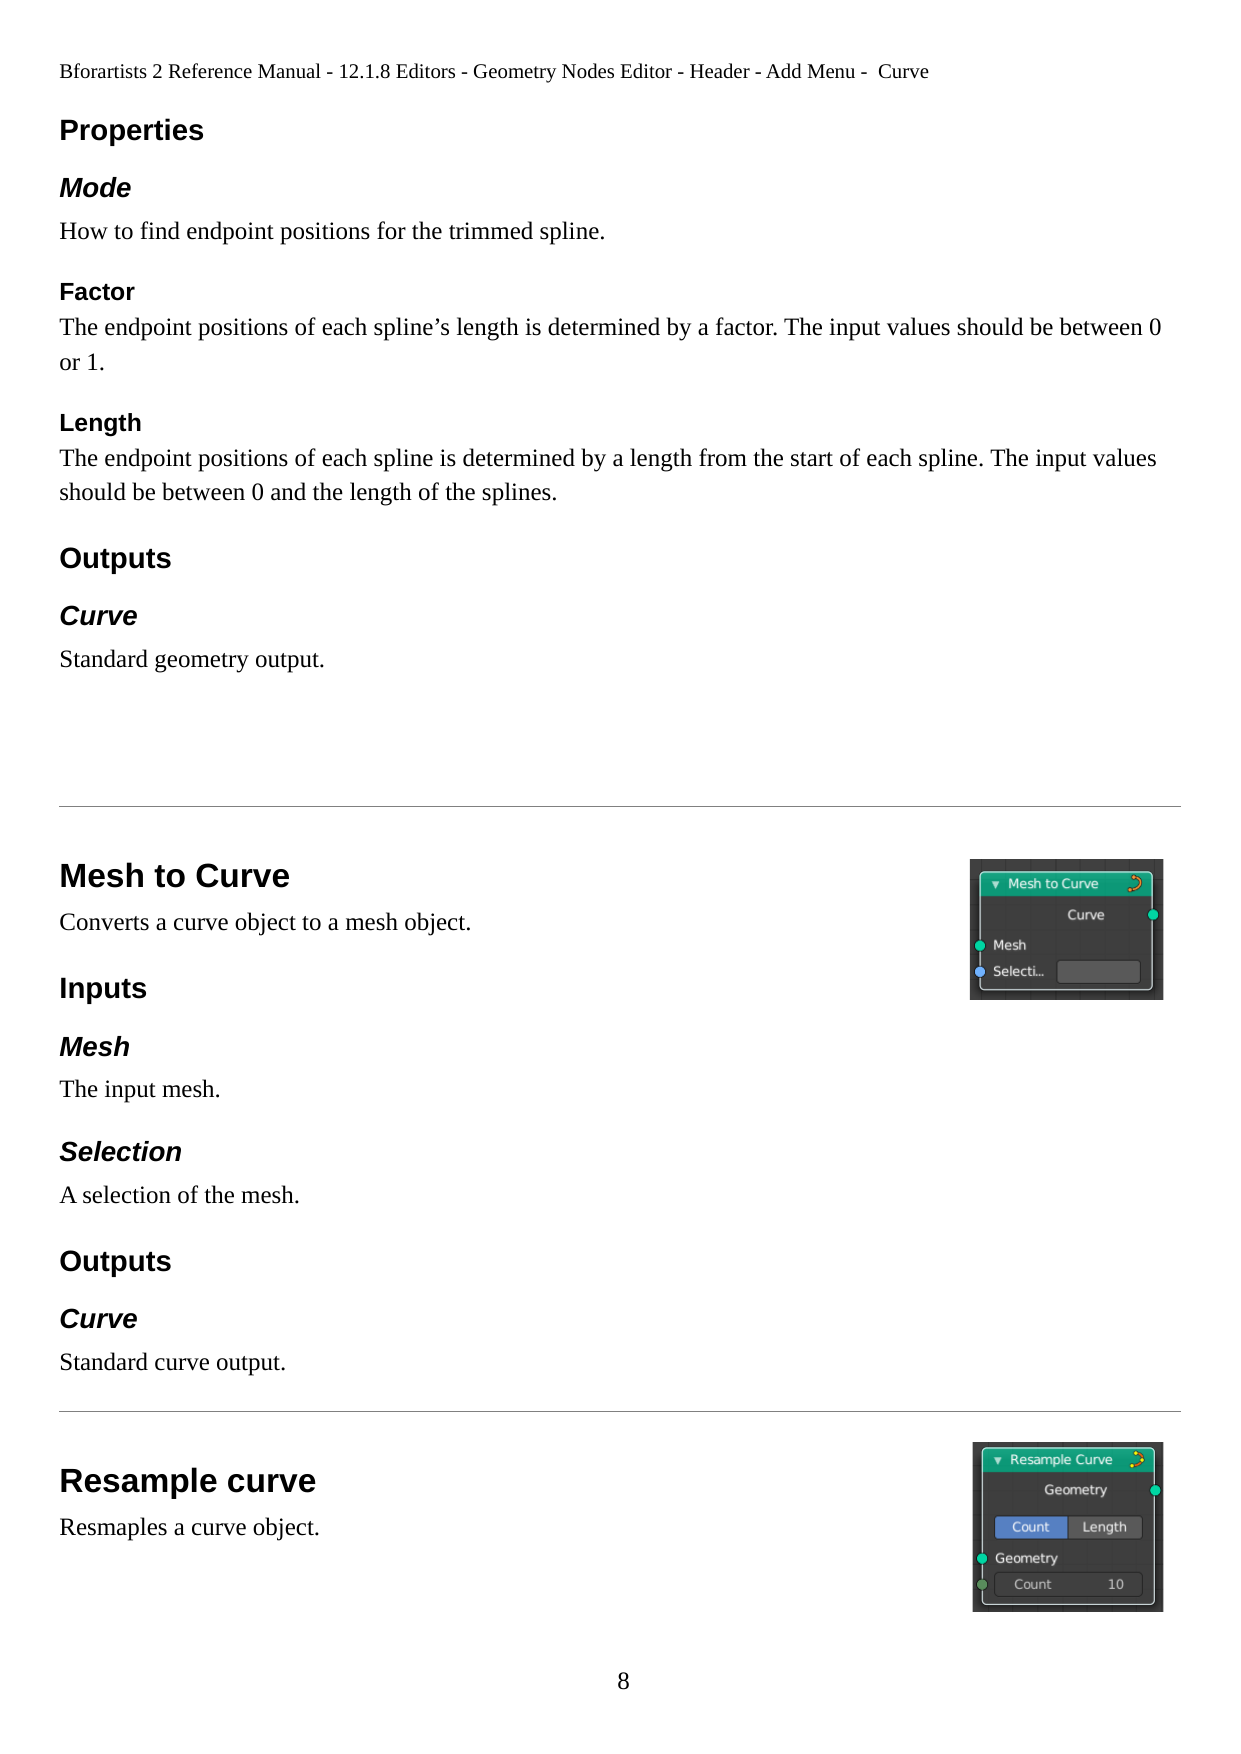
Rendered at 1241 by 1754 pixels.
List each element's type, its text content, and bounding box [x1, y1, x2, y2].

picture [969, 859, 1164, 1000]
text Standard curve output. [59, 1347, 1181, 1376]
text The endpoint positions of each spline’s length is determined by a factor. The input values should be between 0 or 1. [59, 312, 1181, 375]
subtitle Length [59, 408, 1181, 437]
subtitle Curve [59, 1303, 1181, 1334]
text Resmaples a curve object. [59, 1512, 972, 1541]
text The endpoint positions of each spline is determined by a length from the start of each spline. The input values should be between 0 and the length of the splines. [59, 443, 1181, 506]
subtitle Mesh [59, 1030, 1181, 1062]
subtitle Factor [59, 277, 1181, 306]
text Converts a curve object to a mesh object. [59, 907, 969, 936]
subtitle Resample curve [59, 1461, 972, 1500]
subtitle Properties [59, 113, 1181, 146]
subtitle Inputs [59, 971, 1181, 1005]
text How to find endpoint positions for the trimmed spline. [59, 216, 1181, 244]
text A selection of the mesh. [59, 1180, 1181, 1209]
subtitle Curve [59, 600, 1181, 632]
subtitle Outputs [59, 541, 1181, 575]
text The input mesh. [59, 1074, 1181, 1103]
picture [972, 1442, 1164, 1612]
subtitle [1164, 1461, 1181, 1500]
subtitle Selection [59, 1136, 1181, 1168]
subtitle Mesh to Curve [59, 856, 1181, 895]
text Standard geometry output. [59, 644, 1181, 673]
subtitle Outputs [59, 1244, 1181, 1278]
subtitle Mode [59, 171, 1181, 203]
